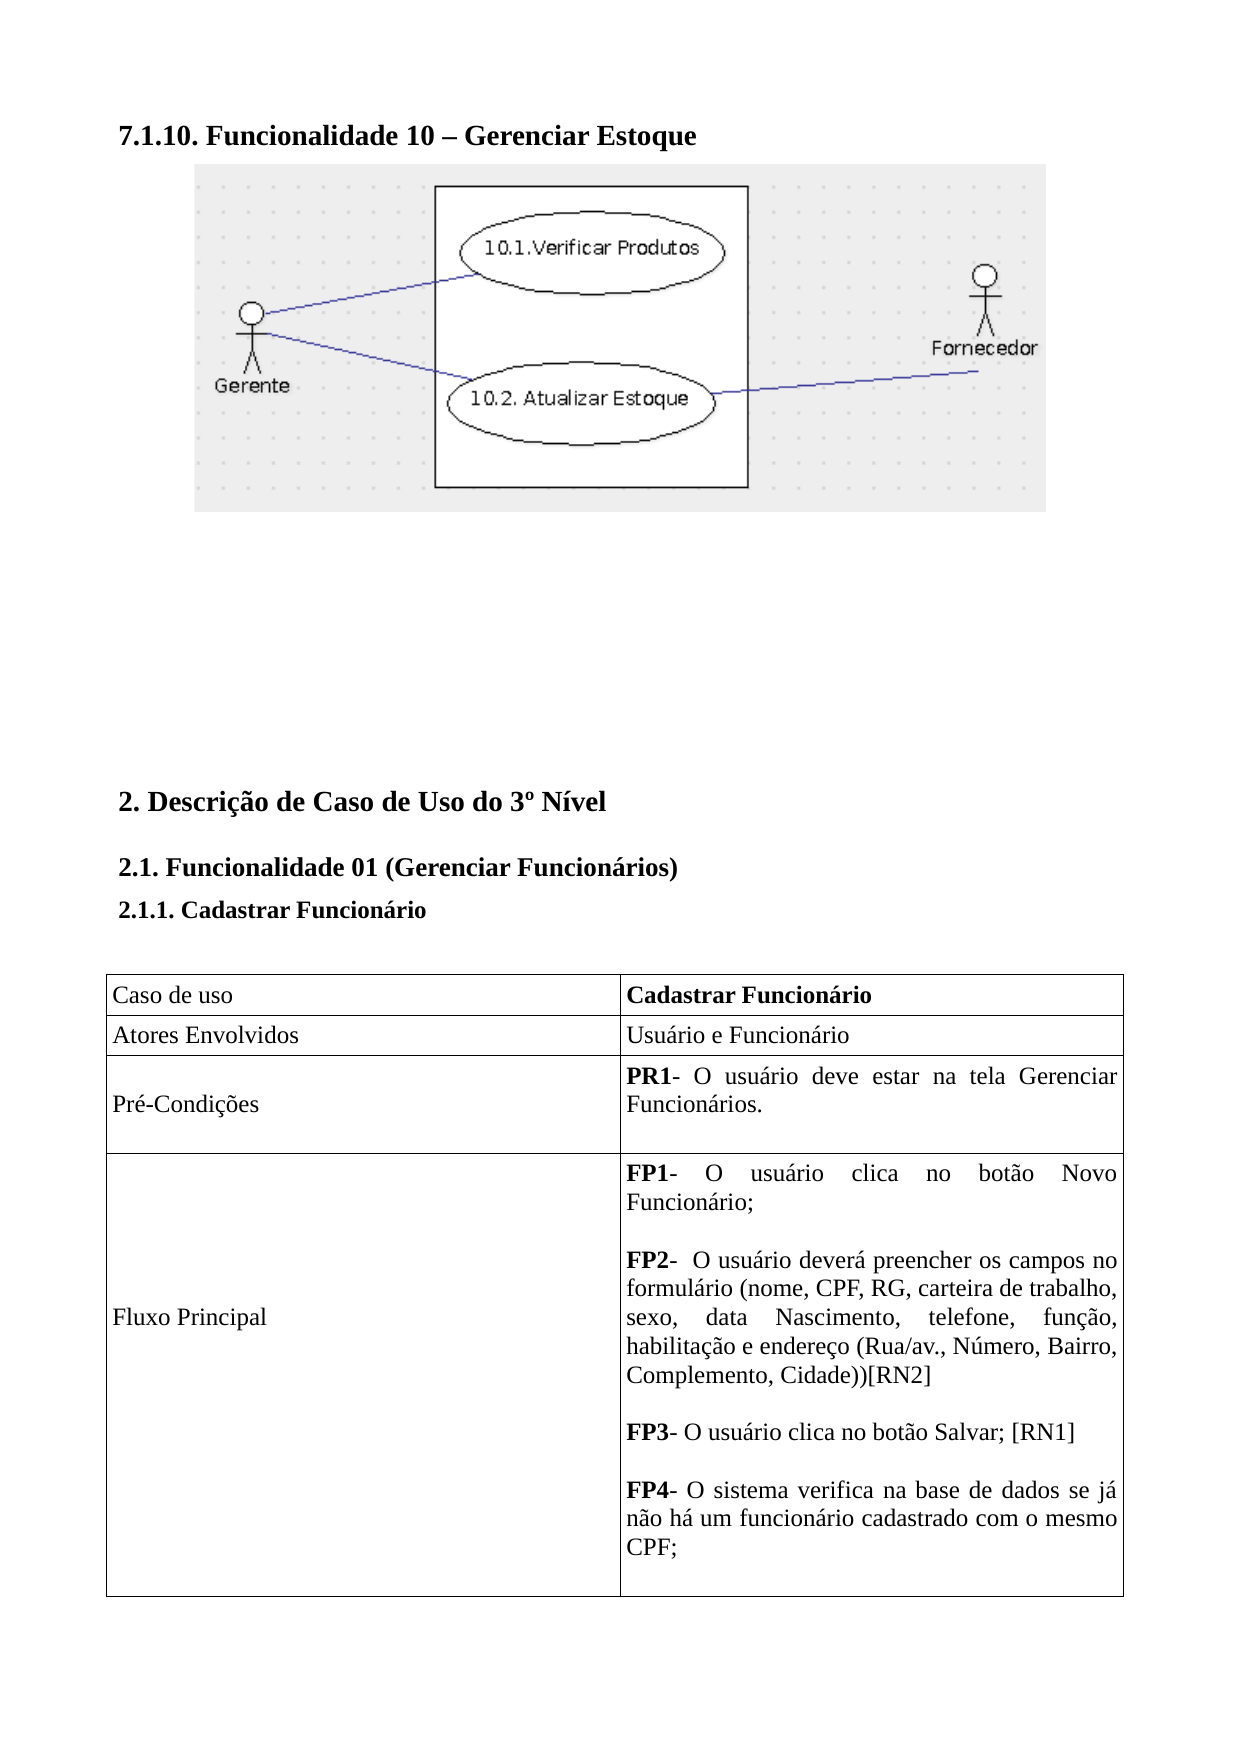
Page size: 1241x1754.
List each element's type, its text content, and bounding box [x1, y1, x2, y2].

picture [194, 164, 1046, 512]
table_header Cadastrar Funcionário [621, 975, 1123, 1014]
table_cell FP1- O usuário clica no botão Novo Funcionário; FP2- O usuário deverá preencher os campos no formulário (nome, CPF, RG, carteira de trabalho, sexo, data Nascimento, telefone, função, habilitação e endereço (Rua/av., Número, Bairro, Complemento, Cidade))[RN2] FP3- O usuário clica no botão Salvar; [RN1] FP4- O sistema verifica na base de dados se já não há um funcionário cadastrado com o mesmo CPF; [621, 1154, 1123, 1596]
subtitle 7.1.10. Funcionalidade 10 – Gerenciar Estoque [118, 118, 1122, 152]
table_cell PR1- O usuário deve estar na tela Gerenciar Funcionários. [621, 1056, 1123, 1153]
table_header Caso de uso [107, 975, 620, 1014]
table_cell Fluxo Principal [107, 1154, 620, 1596]
subtitle 2.1. Funcionalidade 01 (Gerenciar Funcionários) [118, 851, 1122, 883]
table_cell Pré-Condições [107, 1056, 620, 1153]
subtitle 2. Descrição de Caso de Uso do 3º Nível [118, 784, 1122, 818]
subtitle 2.1.1. Cadastrar Funcionário [118, 895, 1122, 924]
table_cell Atores Envolvidos [107, 1016, 620, 1055]
table_cell Usuário e Funcionário [621, 1016, 1123, 1055]
